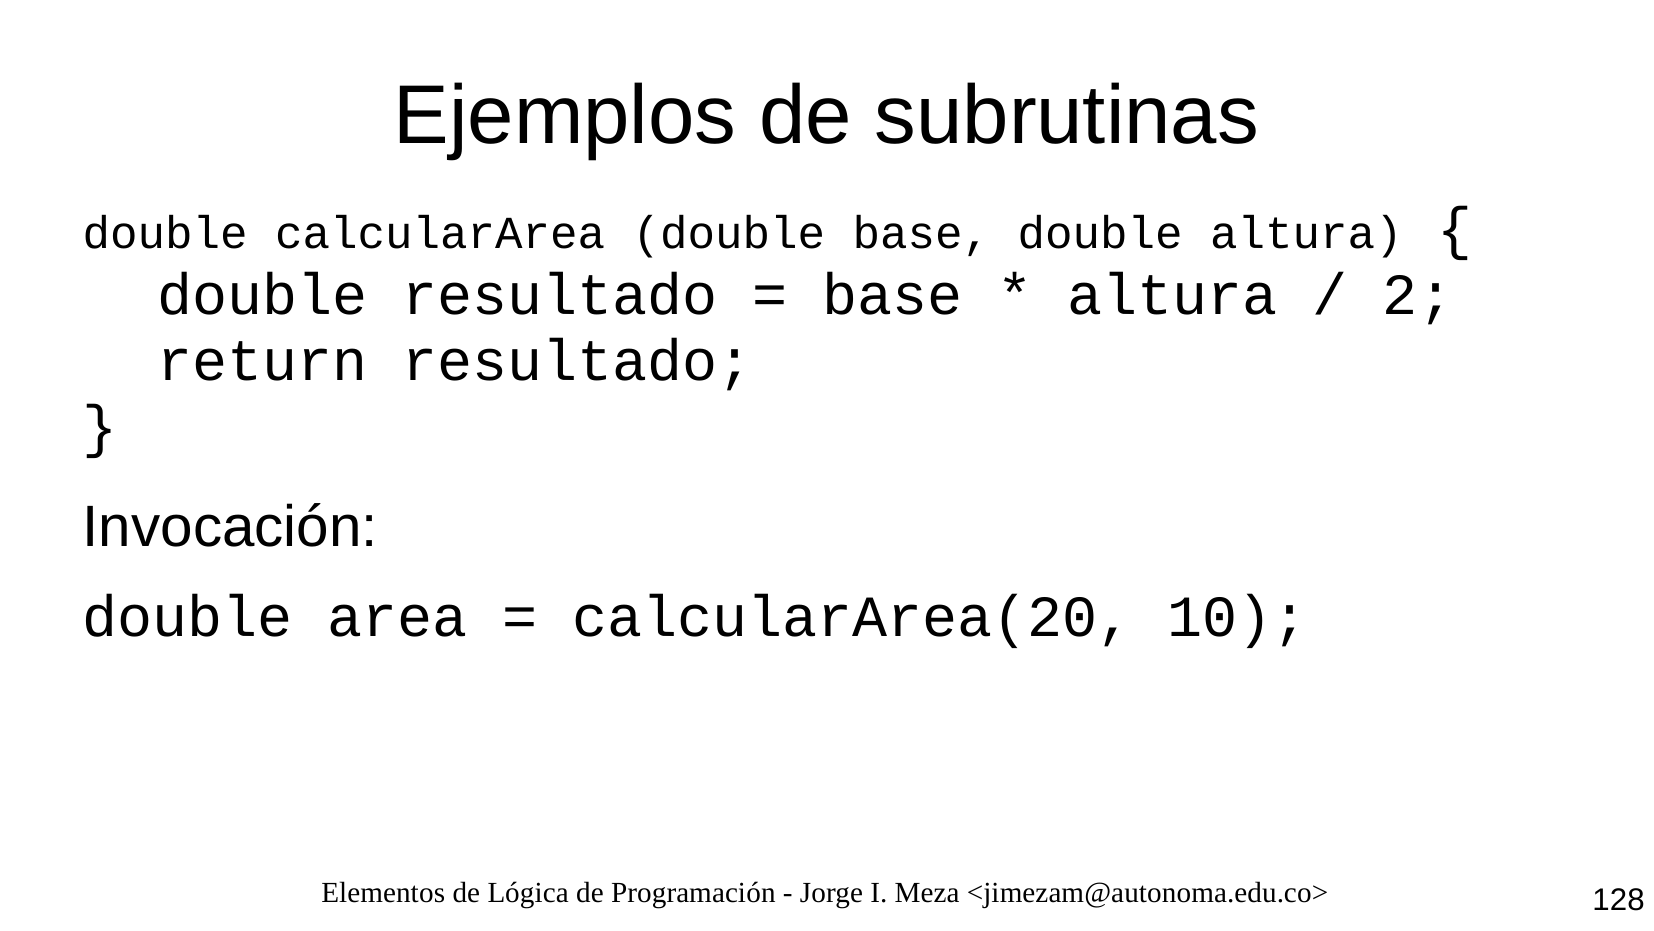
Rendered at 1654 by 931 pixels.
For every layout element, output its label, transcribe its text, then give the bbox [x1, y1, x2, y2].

list double calcularArea (double base, double altura) { double resultado = base * altura / 2; return resultado; } Invocación: double area = calcularArea(20, 10); [82, 199, 1571, 845]
title Ejemplos de subrutinas [82, 37, 1571, 193]
